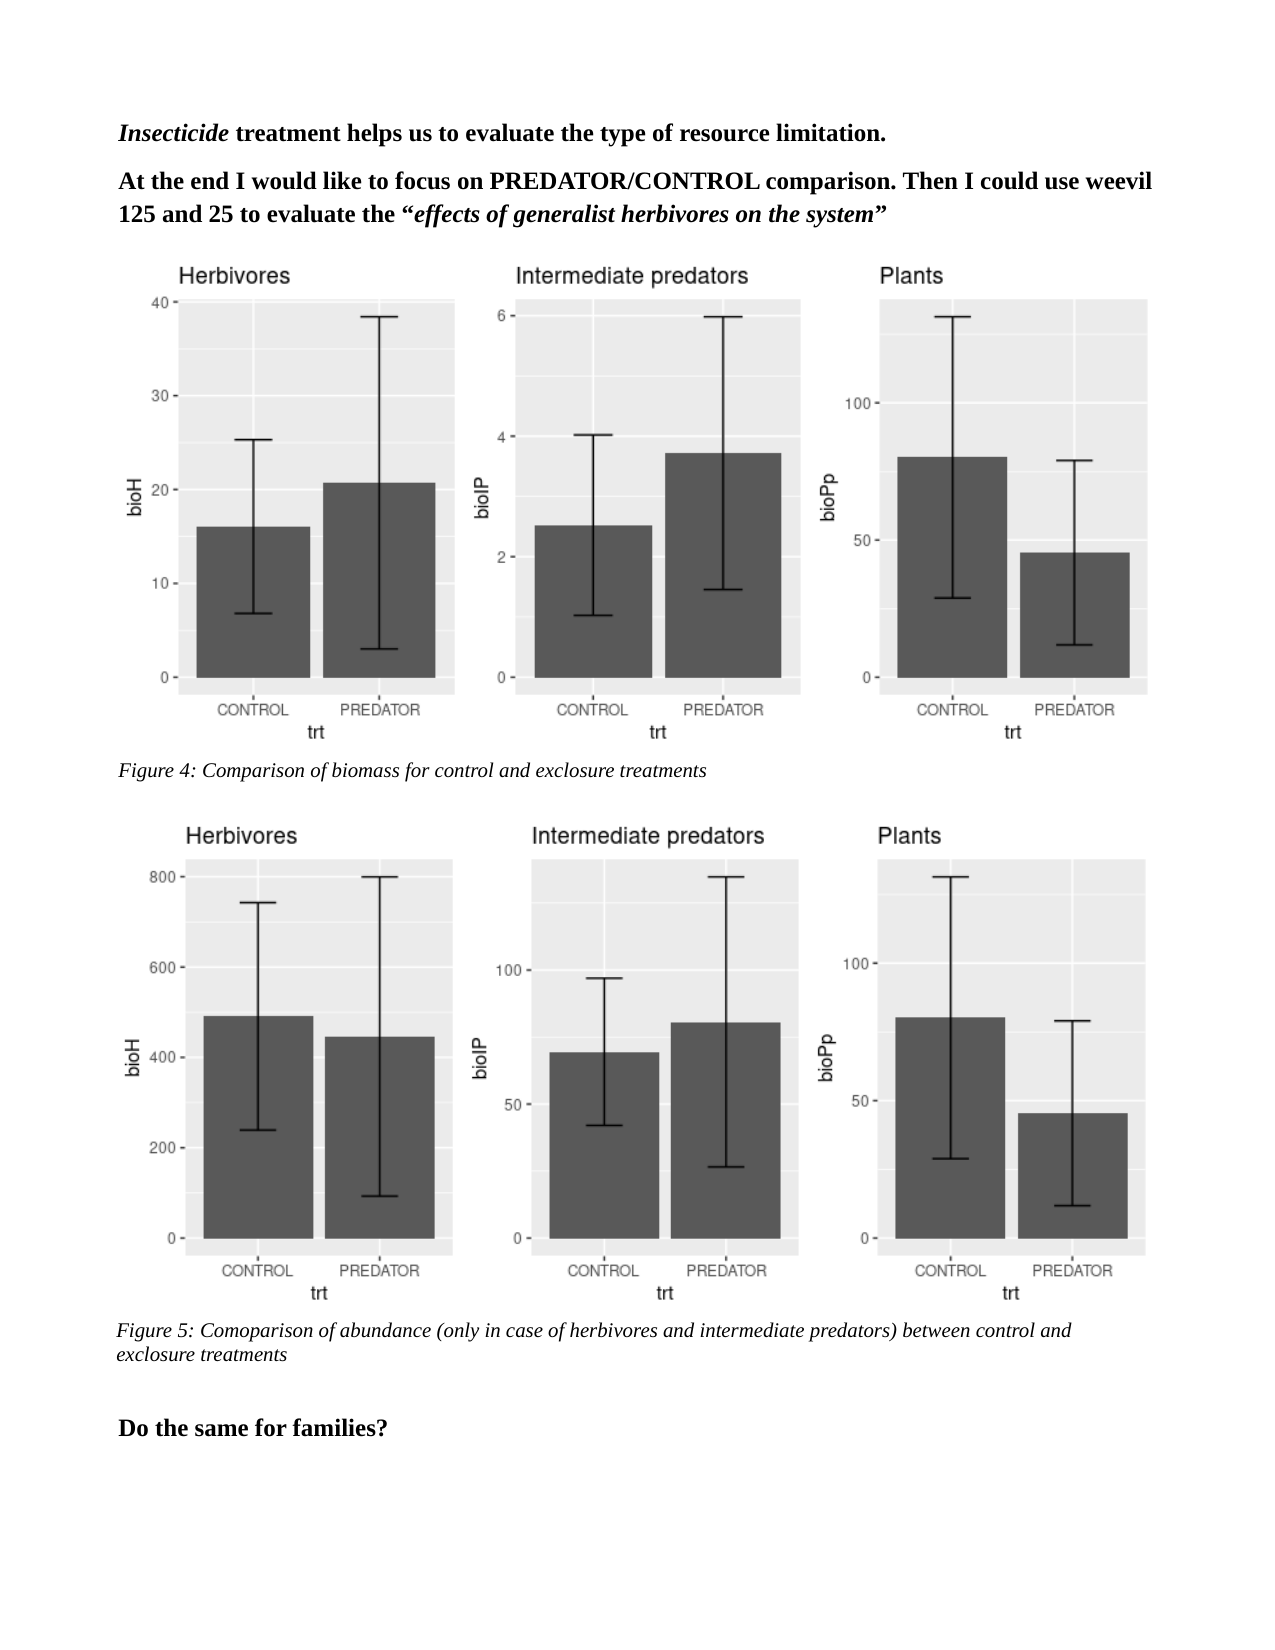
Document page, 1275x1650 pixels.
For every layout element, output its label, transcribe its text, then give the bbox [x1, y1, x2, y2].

picture [116, 819, 1155, 1314]
text Do the same for families? [118, 1413, 1157, 1442]
text Figure 5: Comoparison of abundance (only in case of herbivores and intermediate predators) between control and exclosure treatments [116, 1314, 1155, 1366]
text At the end I would like to focus on PREDATOR/CONTROL comparison. Then I could use weevil 125 and 25 to evaluate the “effects of generalist herbivores on the system” [118, 166, 1157, 227]
picture [118, 258, 1157, 753]
text Insecticide treatment helps us to evaluate the type of resource limitation. [118, 118, 1157, 147]
text Figure 4: Comparison of biomass for control and exclosure treatments [118, 753, 1157, 782]
